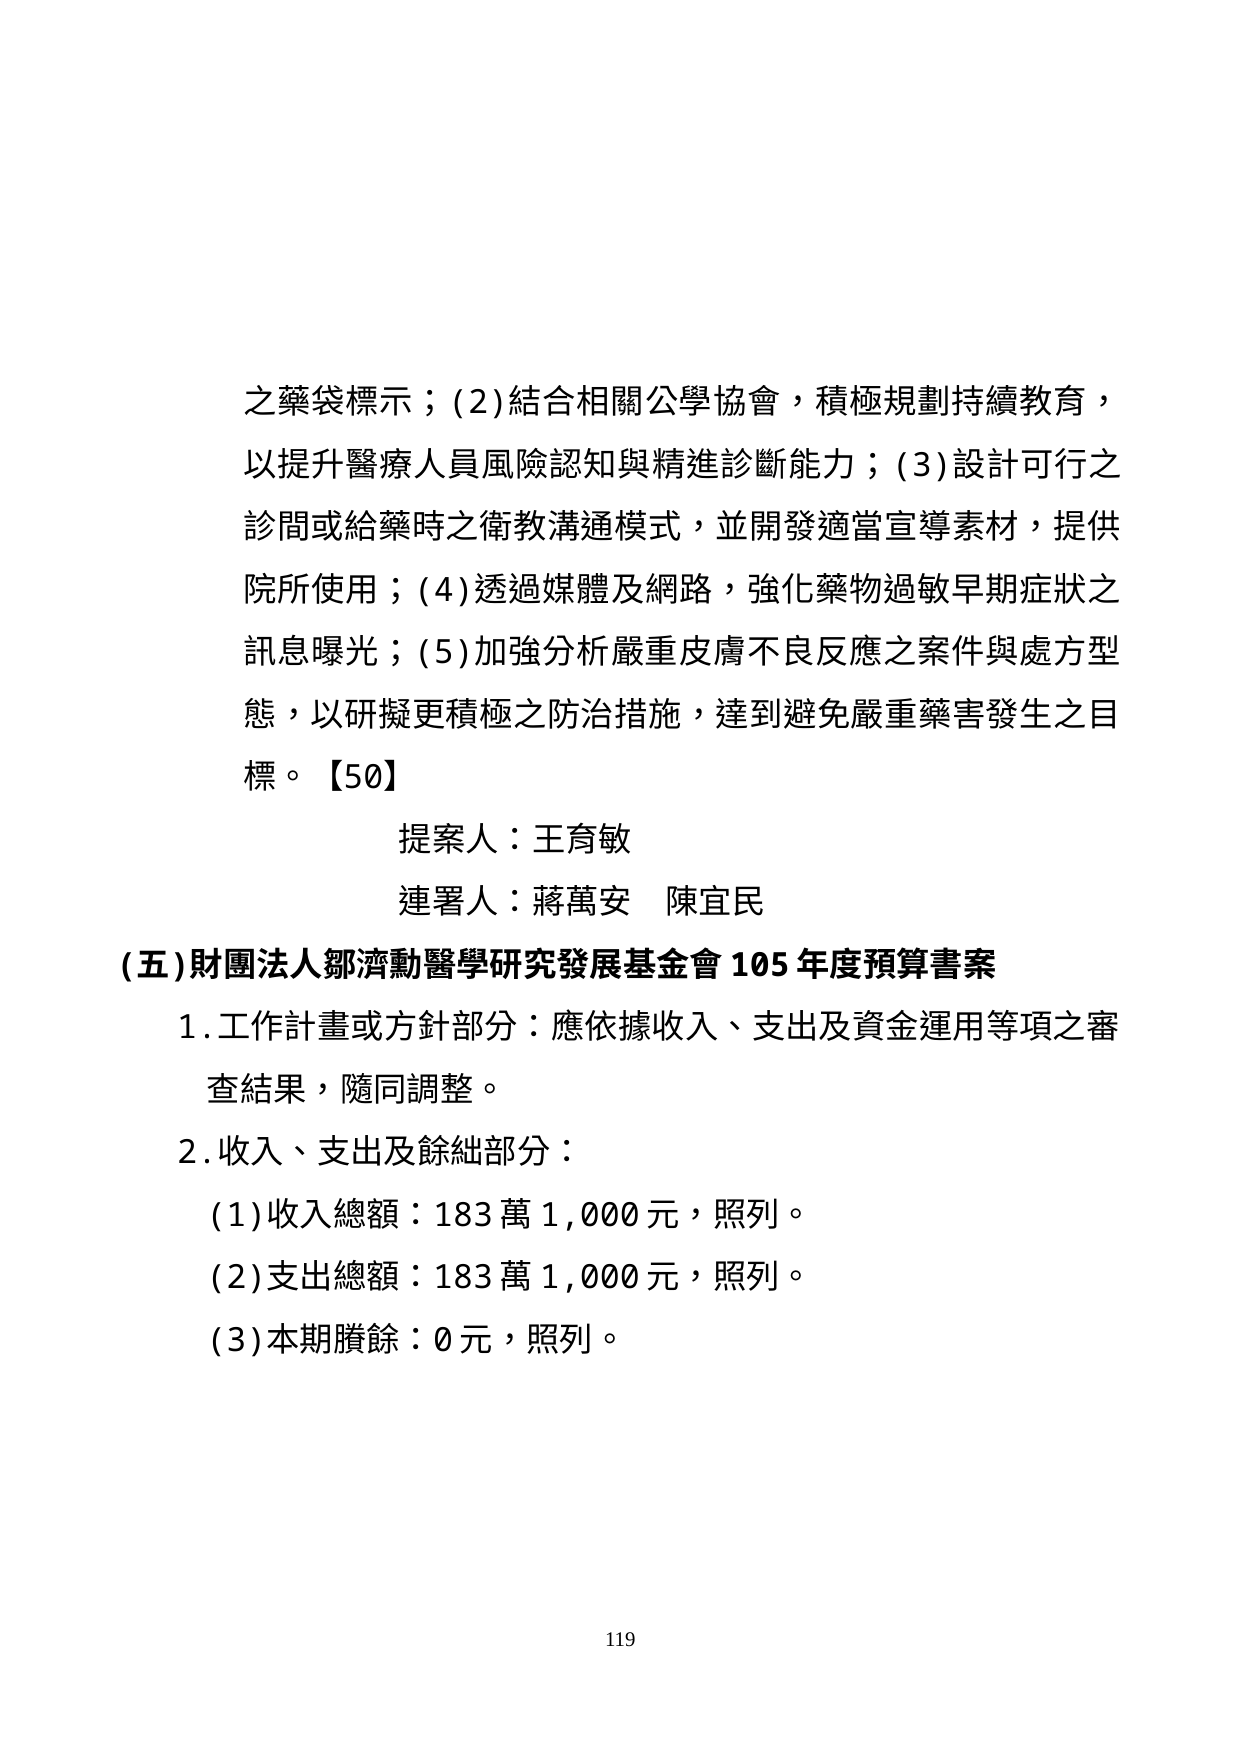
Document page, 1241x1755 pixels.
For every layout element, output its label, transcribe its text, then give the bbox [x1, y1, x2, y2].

text 1.工作計畫或方針部分：應依據收入、支出及資金運用等項之審查結果，隨同調整。 [177, 983, 1122, 1108]
text 2.收入、支出及餘絀部分： [177, 1108, 1122, 1170]
text (2)支出總額：183萬1,000元，照列。 [183, 1233, 1122, 1295]
text 之藥袋標示；(2)結合相關公學協會，積極規劃持續教育，以提升醫療人員風險認知與精進診斷能力；(3)設計可行之診間或給藥時之衛教溝通模式，並開發適當宣導素材，提供院所使用；(4)透過媒體及網路，強化藥物過敏早期症狀之訊息曝光；(5)加強分析嚴重皮膚不良反應之案件與處方型態，以研擬更積極之防治措施，達到避免嚴重藥害發生之目標。【50】 [192, 358, 1122, 795]
text 連署人：蔣萬安 陳宜民 [118, 858, 1122, 920]
text 提案人：王育敏 [118, 795, 1122, 858]
text (3)本期賸餘：0元，照列。 [183, 1295, 1122, 1358]
text (1)收入總額：183萬1,000元，照列。 [183, 1170, 1122, 1233]
text (五)財團法人鄒濟勳醫學研究發展基金會105年度預算書案 [116, 920, 1122, 983]
